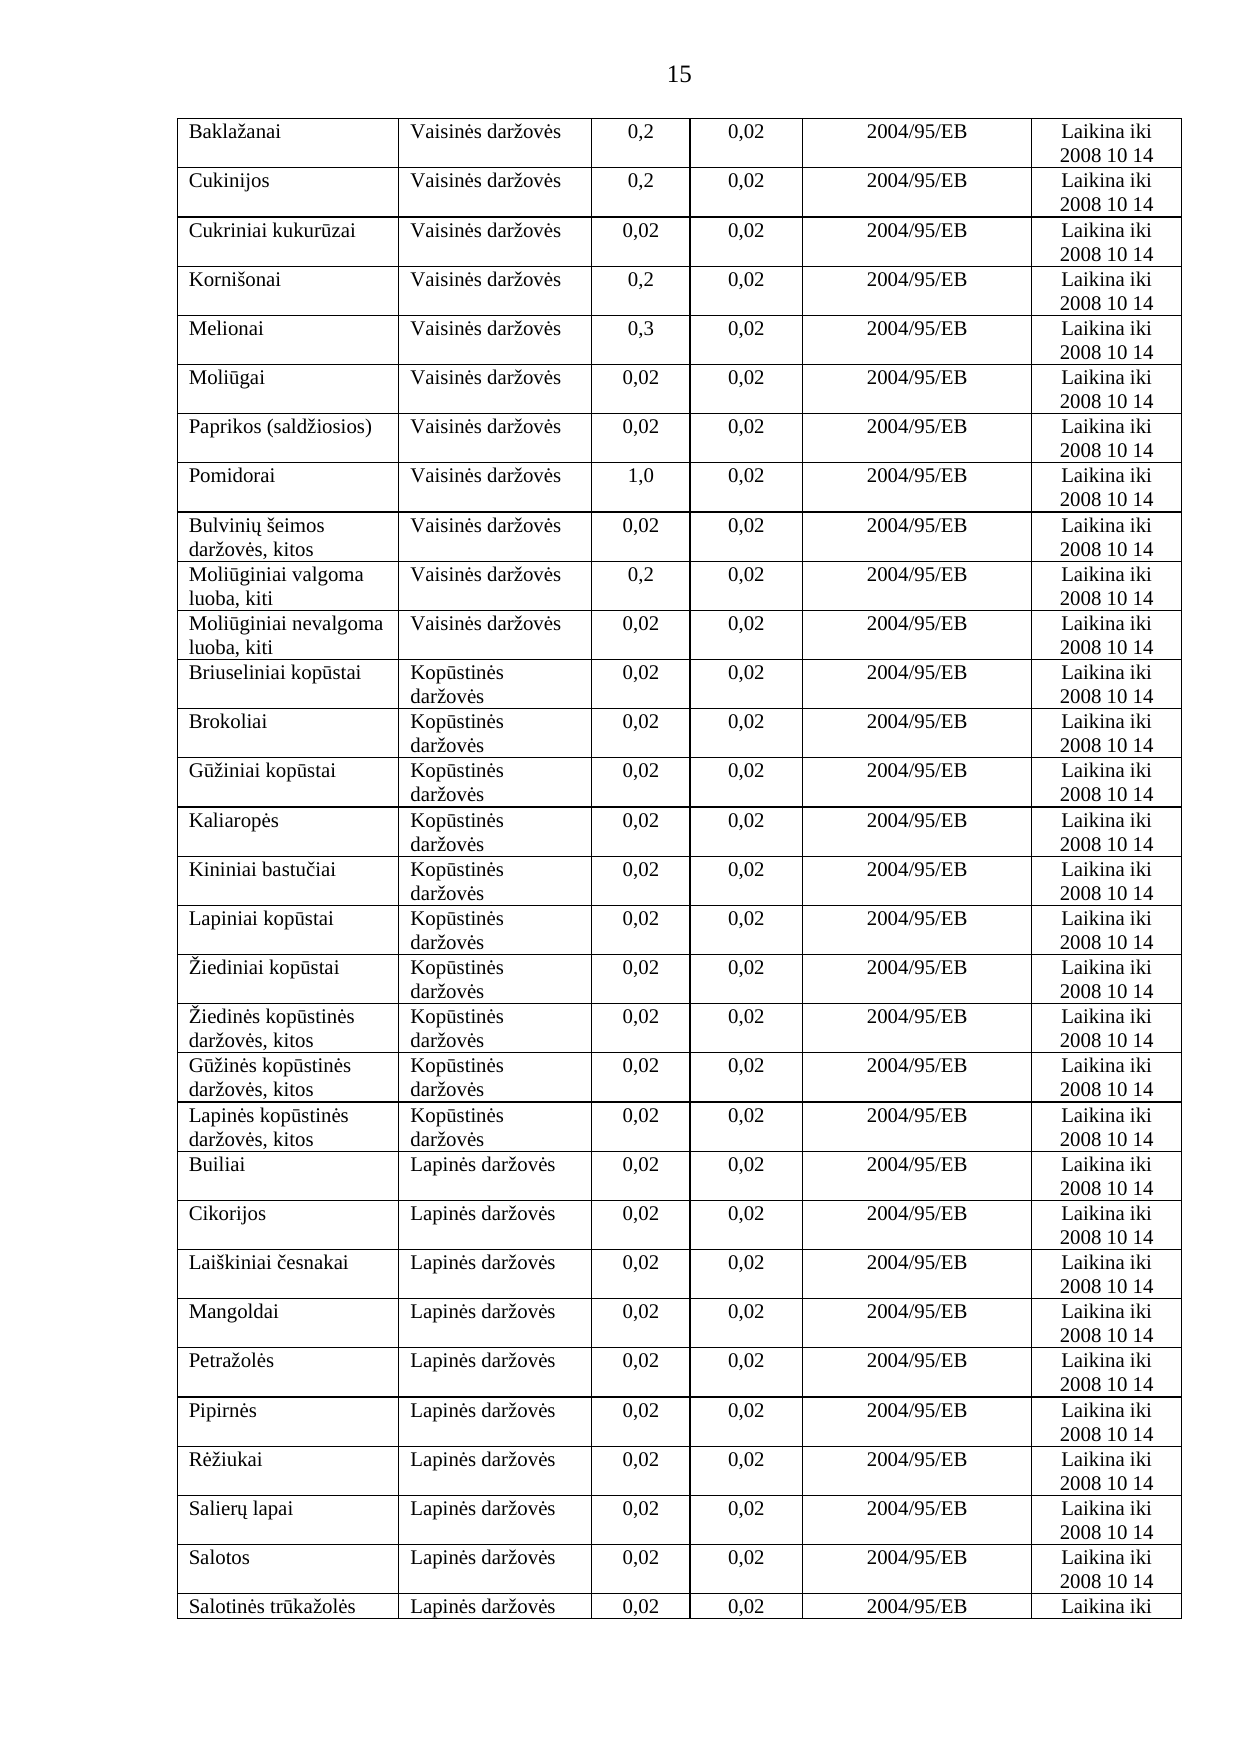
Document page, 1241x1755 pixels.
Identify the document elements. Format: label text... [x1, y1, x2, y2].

table_cell Vaisinės daržovės [399, 562, 591, 610]
table_cell Laikina iki 2008 10 14 [1032, 1250, 1181, 1298]
table_cell Laikina iki 2008 10 14 [1032, 513, 1181, 561]
table_cell Kopūstinės daržovės [399, 709, 591, 757]
table_cell Laikina iki 2008 10 14 [1032, 1545, 1181, 1593]
table_cell Laiškiniai česnakai [178, 1250, 398, 1298]
table_cell 2004/95/EB [803, 365, 1031, 413]
table_cell 0,02 [691, 808, 802, 856]
table_cell Lapinės daržovės [399, 1152, 591, 1200]
table_cell 0,02 [592, 1053, 689, 1101]
table_cell 0,02 [691, 463, 802, 511]
table_cell Laikina iki 2008 10 14 [1032, 168, 1181, 216]
table_cell Briuseliniai kopūstai [178, 660, 398, 708]
table_cell 2004/95/EB [803, 316, 1031, 364]
table_cell Kininiai bastučiai [178, 857, 398, 905]
table_cell 0,02 [691, 119, 802, 167]
table_cell 2004/95/EB [803, 709, 1031, 757]
table_cell Laikina iki 2008 10 14 [1032, 414, 1181, 462]
table_cell 0,02 [592, 1103, 689, 1151]
table_cell 2004/95/EB [803, 1348, 1031, 1396]
table_cell 0,02 [691, 906, 802, 954]
table_cell Laikina iki 2008 10 14 [1032, 955, 1181, 1003]
table_cell 2004/95/EB [803, 955, 1031, 1003]
table_cell Vaisinės daržovės [399, 218, 591, 266]
table_cell Laikina iki 2008 10 14 [1032, 119, 1181, 167]
table_cell Bulvinių šeimos daržovės, kitos [178, 513, 398, 561]
table_cell 0,02 [592, 955, 689, 1003]
table_cell 0,02 [592, 218, 689, 266]
table_cell 2004/95/EB [803, 906, 1031, 954]
table_cell 0,02 [592, 1152, 689, 1200]
table_cell Lapinės daržovės [399, 1545, 591, 1593]
table_cell 0,02 [691, 365, 802, 413]
table_cell 2004/95/EB [803, 1447, 1031, 1495]
table_cell Laikina iki 2008 10 14 [1032, 1152, 1181, 1200]
table_cell 0,02 [691, 1250, 802, 1298]
table_cell 0,02 [691, 1447, 802, 1495]
table_cell 0,02 [592, 1447, 689, 1495]
table_cell Laikina iki 2008 10 14 [1032, 1299, 1181, 1347]
table_cell 0,02 [592, 906, 689, 954]
table_cell Lapinės daržovės [399, 1496, 591, 1544]
table_cell Gūžinės kopūstinės daržovės, kitos [178, 1053, 398, 1101]
table_cell Laikina iki 2008 10 14 [1032, 562, 1181, 610]
table_cell 0,2 [592, 168, 689, 216]
table_cell 2004/95/EB [803, 1004, 1031, 1052]
table_cell Laikina iki 2008 10 14 [1032, 365, 1181, 413]
table_cell 0,02 [592, 1594, 689, 1618]
table_cell 0,02 [691, 1004, 802, 1052]
table_cell Lapinės daržovės [399, 1398, 591, 1446]
table_cell Laikina iki 2008 10 14 [1032, 660, 1181, 708]
table_cell Moliūginiai valgoma luoba, kiti [178, 562, 398, 610]
table_cell 0,02 [691, 955, 802, 1003]
table_cell 0,02 [691, 758, 802, 806]
table_cell 0,02 [691, 218, 802, 266]
table_cell 0,02 [592, 808, 689, 856]
table_cell Laikina iki 2008 10 14 [1032, 1053, 1181, 1101]
table_cell 2004/95/EB [803, 1201, 1031, 1249]
table_cell Laikina iki 2008 10 14 [1032, 1103, 1181, 1151]
table_cell Lapinės daržovės [399, 1201, 591, 1249]
table_cell 2004/95/EB [803, 168, 1031, 216]
table_cell 0,02 [592, 1250, 689, 1298]
table_cell 2004/95/EB [803, 1250, 1031, 1298]
table_cell 0,02 [691, 1053, 802, 1101]
table_cell 0,02 [691, 562, 802, 610]
table_cell Petražolės [178, 1348, 398, 1396]
table_cell 0,02 [691, 1496, 802, 1544]
table_cell 0,02 [592, 513, 689, 561]
table_cell Vaisinės daržovės [399, 463, 591, 511]
table_cell Laikina iki 2008 10 14 [1032, 1496, 1181, 1544]
table_cell 2004/95/EB [803, 1299, 1031, 1347]
table_cell 0,02 [691, 611, 802, 659]
table_cell Lapinės kopūstinės daržovės, kitos [178, 1103, 398, 1151]
table_cell 2004/95/EB [803, 513, 1031, 561]
table_cell Kopūstinės daržovės [399, 1004, 591, 1052]
table_cell 2004/95/EB [803, 1545, 1031, 1593]
table_cell 2004/95/EB [803, 414, 1031, 462]
table_cell Kopūstinės daržovės [399, 808, 591, 856]
table_cell Pipirnės [178, 1398, 398, 1446]
table_cell Laikina iki 2008 10 14 [1032, 1447, 1181, 1495]
table_cell 0,3 [592, 316, 689, 364]
table_cell Cukinijos [178, 168, 398, 216]
table_cell 0,02 [691, 1201, 802, 1249]
table_cell 1,0 [592, 463, 689, 511]
table_cell Rėžiukai [178, 1447, 398, 1495]
table_cell 0,02 [691, 1152, 802, 1200]
table_cell Kopūstinės daržovės [399, 955, 591, 1003]
table_cell Moliūgai [178, 365, 398, 413]
table_cell Melionai [178, 316, 398, 364]
table_cell Mangoldai [178, 1299, 398, 1347]
table_cell Lapinės daržovės [399, 1250, 591, 1298]
table_cell Kornišonai [178, 267, 398, 315]
table_cell Vaisinės daržovės [399, 168, 591, 216]
table_cell 2004/95/EB [803, 119, 1031, 167]
table_cell Laikina iki 2008 10 14 [1032, 267, 1181, 315]
table_cell Laikina iki 2008 10 14 [1032, 1201, 1181, 1249]
table_cell 2004/95/EB [803, 218, 1031, 266]
table_cell 0,02 [592, 758, 689, 806]
table_cell Vaisinės daržovės [399, 611, 591, 659]
table_cell Lapiniai kopūstai [178, 906, 398, 954]
table_cell Vaisinės daržovės [399, 365, 591, 413]
table_cell Laikina iki 2008 10 14 [1032, 1348, 1181, 1396]
table_cell Laikina iki 2008 10 14 [1032, 611, 1181, 659]
table_cell Salierų lapai [178, 1496, 398, 1544]
table_cell Gūžiniai kopūstai [178, 758, 398, 806]
table_cell Kopūstinės daržovės [399, 906, 591, 954]
table_cell Laikina iki 2008 10 14 [1032, 316, 1181, 364]
table_cell Lapinės daržovės [399, 1348, 591, 1396]
table_cell Lapinės daržovės [399, 1594, 591, 1618]
table_cell 0,2 [592, 267, 689, 315]
table_cell Salotinės trūkažolės [178, 1594, 398, 1618]
table_cell 0,02 [691, 1299, 802, 1347]
table_cell 2004/95/EB [803, 267, 1031, 315]
table_cell 2004/95/EB [803, 857, 1031, 905]
table_cell 0,02 [691, 1398, 802, 1446]
table_cell Pomidorai [178, 463, 398, 511]
table_cell Laikina iki 2008 10 14 [1032, 808, 1181, 856]
table_cell 0,2 [592, 119, 689, 167]
table_cell 0,02 [592, 1545, 689, 1593]
table_cell Cukriniai kukurūzai [178, 218, 398, 266]
table_cell 2004/95/EB [803, 1594, 1031, 1618]
table_cell Laikina iki 2008 10 14 [1032, 1398, 1181, 1446]
table_cell Laikina iki [1032, 1594, 1181, 1618]
table_cell Laikina iki 2008 10 14 [1032, 463, 1181, 511]
table_cell 0,02 [592, 1004, 689, 1052]
table_cell Laikina iki 2008 10 14 [1032, 758, 1181, 806]
table_cell 2004/95/EB [803, 808, 1031, 856]
table_cell Lapinės daržovės [399, 1447, 591, 1495]
table_cell 2004/95/EB [803, 1053, 1031, 1101]
table_cell Kopūstinės daržovės [399, 758, 591, 806]
table_cell Moliūginiai nevalgoma luoba, kiti [178, 611, 398, 659]
table_cell 2004/95/EB [803, 1398, 1031, 1446]
table_cell 0,02 [592, 1348, 689, 1396]
table_cell 0,02 [691, 857, 802, 905]
table_cell 2004/95/EB [803, 758, 1031, 806]
table_cell Laikina iki 2008 10 14 [1032, 709, 1181, 757]
table_cell 0,02 [691, 1545, 802, 1593]
table_cell Kaliaropės [178, 808, 398, 856]
table_cell Builiai [178, 1152, 398, 1200]
table_cell 0,02 [691, 513, 802, 561]
table_cell Laikina iki 2008 10 14 [1032, 218, 1181, 266]
table_cell 2004/95/EB [803, 562, 1031, 610]
table_cell 0,02 [691, 316, 802, 364]
table_cell 0,02 [592, 1299, 689, 1347]
table_cell Lapinės daržovės [399, 1299, 591, 1347]
table_cell 0,02 [592, 857, 689, 905]
table_cell 0,02 [592, 709, 689, 757]
table_cell Žiediniai kopūstai [178, 955, 398, 1003]
table_cell Paprikos (saldžiosios) [178, 414, 398, 462]
table_cell 0,02 [691, 267, 802, 315]
table_cell Cikorijos [178, 1201, 398, 1249]
table_cell Salotos [178, 1545, 398, 1593]
table_cell 0,02 [592, 1201, 689, 1249]
table_cell Baklažanai [178, 119, 398, 167]
table_cell 2004/95/EB [803, 611, 1031, 659]
table_cell 0,2 [592, 562, 689, 610]
table_cell 2004/95/EB [803, 463, 1031, 511]
table_cell Vaisinės daržovės [399, 513, 591, 561]
table_cell 2004/95/EB [803, 1152, 1031, 1200]
table_cell Žiedinės kopūstinės daržovės, kitos [178, 1004, 398, 1052]
table_cell 0,02 [691, 660, 802, 708]
table_cell 0,02 [691, 414, 802, 462]
table_cell 2004/95/EB [803, 1103, 1031, 1151]
table_cell Kopūstinės daržovės [399, 1103, 591, 1151]
table_cell Laikina iki 2008 10 14 [1032, 857, 1181, 905]
table_cell Vaisinės daržovės [399, 267, 591, 315]
table_cell 0,02 [691, 1594, 802, 1618]
table_cell Brokoliai [178, 709, 398, 757]
table_cell Laikina iki 2008 10 14 [1032, 906, 1181, 954]
table_cell Kopūstinės daržovės [399, 1053, 591, 1101]
table_cell 0,02 [691, 1348, 802, 1396]
table_cell 0,02 [592, 611, 689, 659]
table_cell 0,02 [691, 1103, 802, 1151]
table_cell 2004/95/EB [803, 660, 1031, 708]
table_cell Vaisinės daržovės [399, 414, 591, 462]
table_cell Kopūstinės daržovės [399, 857, 591, 905]
table_cell 0,02 [592, 660, 689, 708]
table_cell Laikina iki 2008 10 14 [1032, 1004, 1181, 1052]
table_cell 0,02 [691, 709, 802, 757]
table_cell Vaisinės daržovės [399, 316, 591, 364]
table_cell 0,02 [592, 1398, 689, 1446]
table_cell 0,02 [592, 414, 689, 462]
table_cell 0,02 [592, 365, 689, 413]
table_cell 2004/95/EB [803, 1496, 1031, 1544]
table_cell 0,02 [691, 168, 802, 216]
table_cell Kopūstinės daržovės [399, 660, 591, 708]
table_cell Vaisinės daržovės [399, 119, 591, 167]
table_cell 0,02 [592, 1496, 689, 1544]
